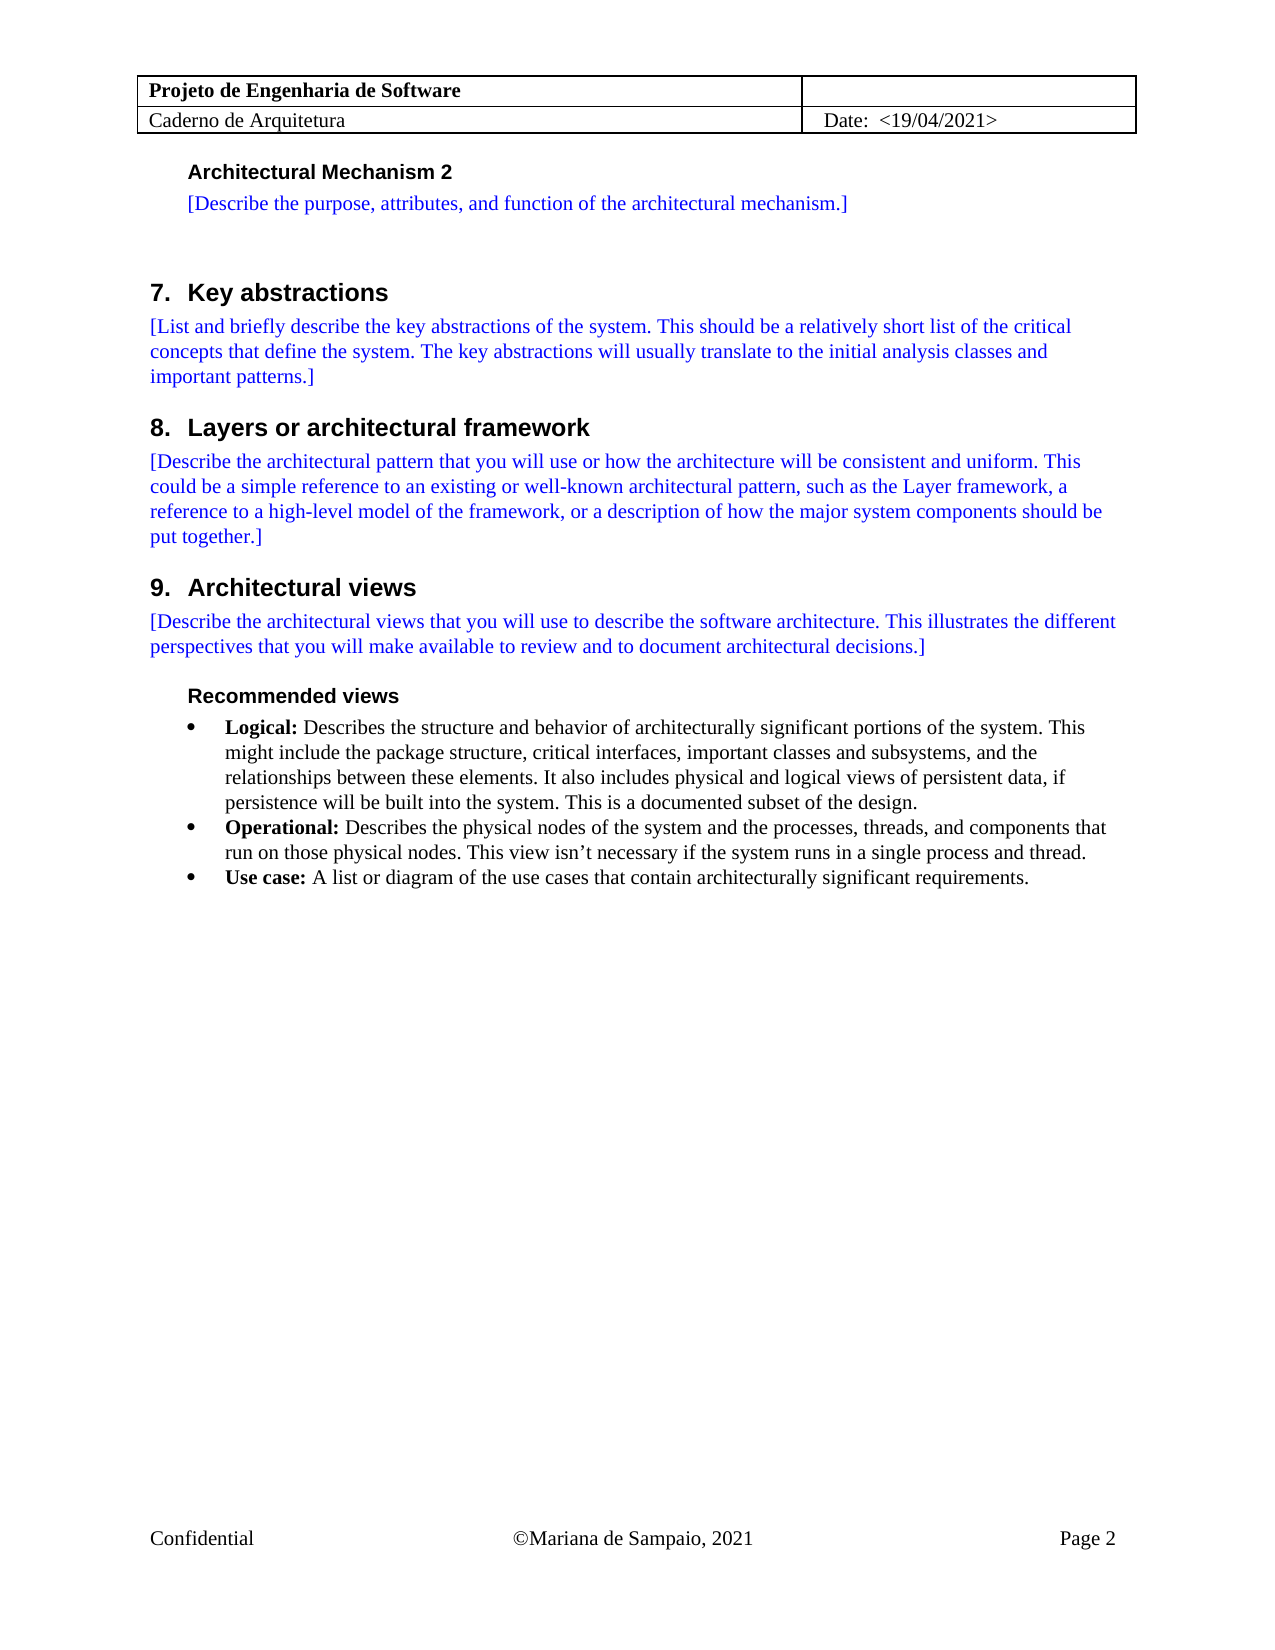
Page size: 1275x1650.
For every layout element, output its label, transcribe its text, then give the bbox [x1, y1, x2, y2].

text [List and briefly describe the key abstractions of the system. This should be a relatively short list of the critical concepts that define the system. The key abstractions will usually translate to the initial analysis classes and important patterns.] [150, 313, 1125, 388]
text [Describe the architectural views that you will use to describe the software architecture. This illustrates the different perspectives that you will make available to review and to document architectural decisions.] [150, 608, 1125, 658]
subtitle Architectural views [150, 573, 1125, 601]
subtitle Recommended views [150, 683, 1125, 708]
text [Describe the architectural pattern that you will use or how the architecture will be consistent and uniform. This could be a simple reference to an existing or well-known architectural pattern, such as the Layer framework, a reference to a high-level model of the framework, or a description of how the major system components should be put together.] [150, 448, 1125, 548]
text [Describe the purpose, attributes, and function of the architectural mechanism.] [150, 190, 1125, 215]
subtitle Architectural Mechanism 2 [150, 159, 1125, 184]
subtitle Key abstractions [150, 278, 1125, 306]
list Operational: Describes the physical nodes of the system and the processes, threads, and components that run on those physical nodes. This view isn’t necessary if the system runs in a single process and thread. [187, 814, 1125, 864]
subtitle Layers or architectural framework [150, 413, 1125, 441]
list Logical: Describes the structure and behavior of architecturally significant portions of the system. This might include the package structure, critical interfaces, important classes and subsystems, and the relationships between these elements. It also includes physical and logical views of persistent data, if persistence will be built into the system. This is a documented subset of the design. [187, 714, 1125, 814]
list Use case: A list or diagram of the use cases that contain architecturally significant requirements. [187, 864, 1125, 889]
